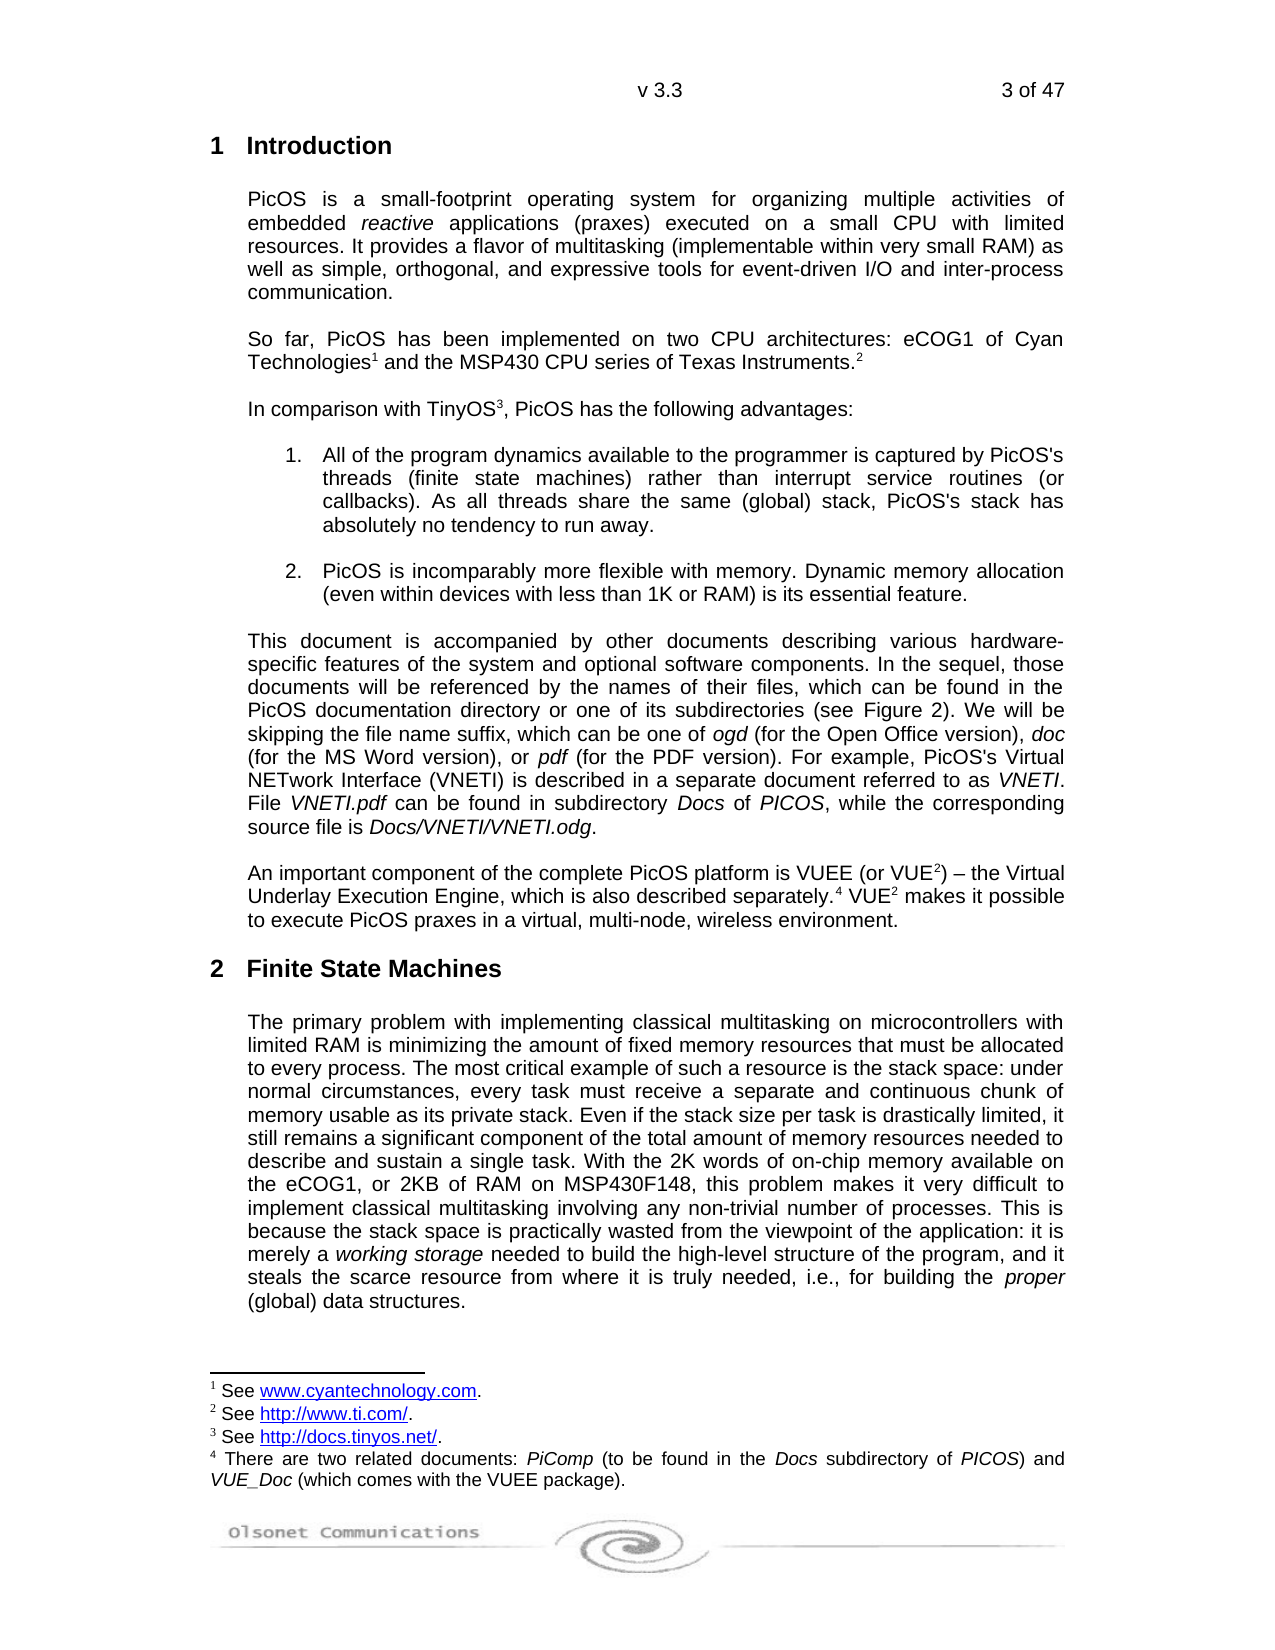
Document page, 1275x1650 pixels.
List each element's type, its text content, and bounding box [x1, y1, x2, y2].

text There are two related documents: PiComp (to be found in the Docs subdirectory of PICOS) and VUE_Doc (which comes with the VUEE package). [210, 1448, 1065, 1490]
list All of the program dynamics available to the programmer is captured by PicOS's threads (finite state machines) rather than interrupt service routines (or callbacks). As all threads share the same (global) stack, PicOS's stack has absolutely no tendency to run away. [285, 443, 1065, 536]
text See http://docs.tinyos.net/. [210, 1425, 1065, 1448]
text The primary problem with implementing classical multitasking on microcontrollers with limited RAM is minimizing the amount of fixed memory resources that must be allocated to every process. The most critical example of such a resource is the stack space: under normal circumstances, every task must receive a separate and continuous chunk of memory usable as its private stack. Even if the stack size per task is drastically limited, it still remains a significant component of the total amount of memory resources needed to describe and sustain a single task. With the 2K words of on-chip memory available on the eCOG1, or 2KB of RAM on MSP430F148, this problem makes it very difficult to implement classical multitasking involving any non-trivial number of processes. This is because the stack space is practically wasted from the viewpoint of the application: it is merely a working storage needed to build the high-level structure of the program, and it steals the scarce resource from where it is truly needed, i.e., for building the proper (global) data structures. [247, 1010, 1065, 1312]
text See www.cyantechnology.com. [210, 1379, 1065, 1402]
list PicOS is incomparably more flexible with memory. Dynamic memory allocation (even within devices with less than 1K or RAM) is its essential feature. [285, 560, 1065, 606]
text This document is accompanied by other documents describing various hardware-specific features of the system and optional software components. In the sequel, those documents will be referenced by the names of their files, which can be found in the PicOS documentation directory or one of its subdirectories (see Figure 2). We will be skipping the file name suffix, which can be one of ogd (for the Open Office version), doc (for the MS Word version), or pdf (for the PDF version). For example, PicOS's Virtual NETwork Interface (VNETI) is described in a separate document referred to as VNETI. File VNETI.pdf can be found in subdirectory Docs of PICOS, while the corresponding source file is Docs/VNETI/VNETI.odg. [247, 629, 1065, 838]
subtitle Finite State Machines [210, 954, 1065, 982]
picture [210, 1504, 1065, 1596]
text So far, PicOS has been implemented on two CPU architectures: eCOG1 of Cyan Technologies and the MSP430 CPU series of Texas Instruments. [247, 327, 1065, 374]
text An important component of the complete PicOS platform is VUEE (or VUE2) – the Virtual Underlay Execution Engine, which is also described separately. VUE2 makes it possible to execute PicOS praxes in a virtual, multi-node, wireless environment. [247, 862, 1065, 931]
subtitle Introduction [210, 132, 1065, 160]
text PicOS is a small-footprint operating system for organizing multiple activities of embedded reactive applications (praxes) executed on a small CPU with limited resources. It provides a flavor of multitasking (implementable within very small RAM) as well as simple, orthogonal, and expressive tools for event-driven I/O and inter-process communication. [247, 188, 1065, 304]
text In comparison with TinyOS, PicOS has the following advantages: [247, 397, 1065, 420]
text See http://www.ti.com/. [210, 1402, 1065, 1425]
